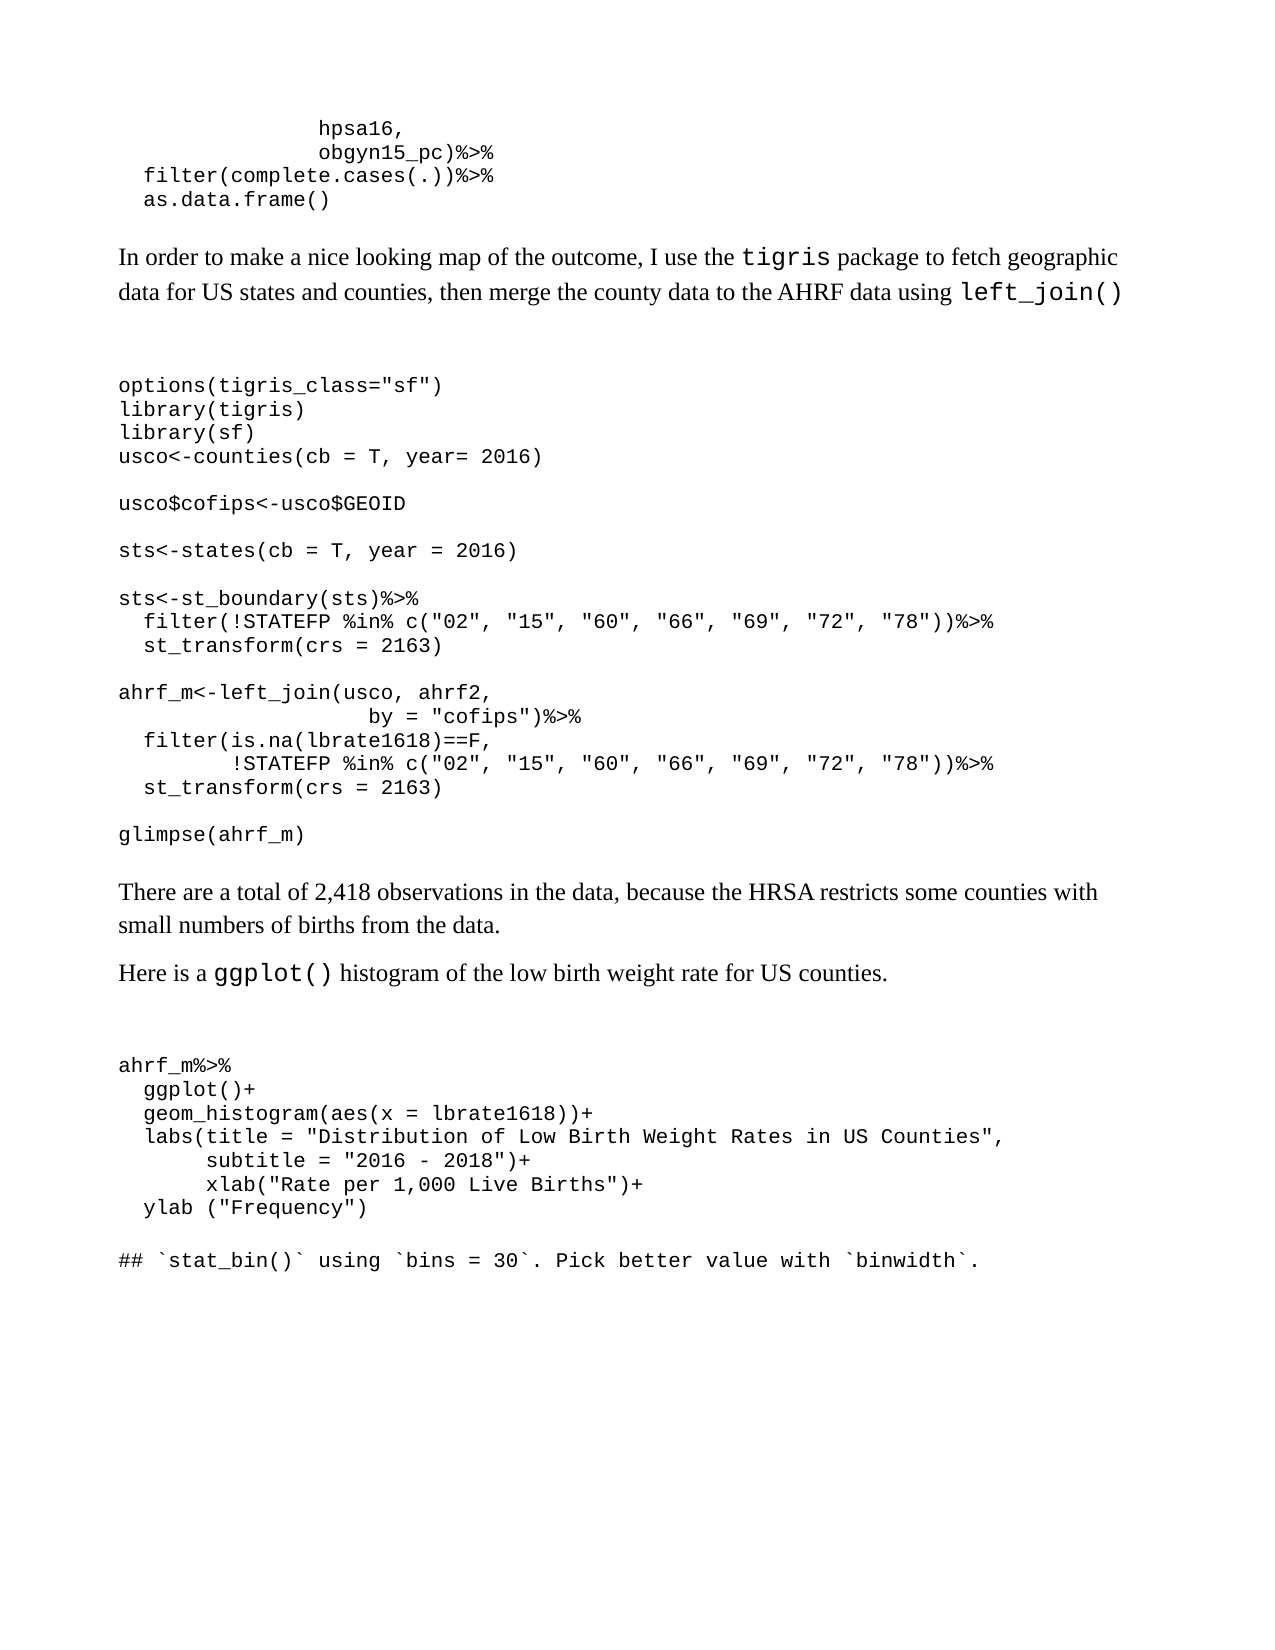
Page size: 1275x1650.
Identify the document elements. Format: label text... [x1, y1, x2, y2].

text ## `stat_bin()` using `bins = 30`. Pick better value with `binwidth`. [118, 1251, 1157, 1274]
text filter(complete.cases(.))%>% [118, 165, 1157, 189]
text There are a total of 2,418 observations in the data, because the HRSA restricts some counties with small numbers of births from the data. [118, 877, 1157, 939]
text !STATEFP %in% c("02", "15", "60", "66", "69", "72", "78"))%>% [118, 753, 1157, 777]
text Here is a ggplot() histogram of the low birth weight rate for US counties. [118, 958, 1157, 989]
text ggplot()+ [118, 1079, 1157, 1103]
text In order to make a nice looking map of the outcome, I use the tigris package to fetch geographic data for US states and counties, then merge the county data to the AHRF data using left_join() [118, 242, 1157, 308]
text obgyn15_pc)%>% [118, 142, 1157, 165]
text sts<-st_boundary(sts)%>% [118, 588, 1157, 611]
text labs(title = "Distribution of Low Birth Weight Rates in US Counties", [118, 1126, 1157, 1150]
text filter(is.na(lbrate1618)==F, [118, 729, 1157, 753]
text glimpse(ahrf_m) [118, 824, 1157, 848]
text st_transform(crs = 2163) [118, 777, 1157, 801]
text options(tigris_class="sf") [118, 375, 1157, 398]
text by = "cofips")%>% [118, 706, 1157, 729]
text xlab("Rate per 1,000 Live Births")+ [118, 1174, 1157, 1197]
text hpsa16, [118, 118, 1157, 142]
text usco<-counties(cb = T, year= 2016) [118, 446, 1157, 469]
text sts<-states(cb = T, year = 2016) [118, 540, 1157, 564]
text st_transform(crs = 2163) [118, 635, 1157, 659]
text usco$cofips<-usco$GEOID [118, 493, 1157, 517]
text filter(!STATEFP %in% c("02", "15", "60", "66", "69", "72", "78"))%>% [118, 611, 1157, 635]
text ylab ("Frequency") [118, 1197, 1157, 1221]
text subtitle = "2016 - 2018")+ [118, 1150, 1157, 1174]
text as.data.frame() [118, 189, 1157, 213]
text geom_histogram(aes(x = lbrate1618))+ [118, 1103, 1157, 1126]
text ahrf_m<-left_join(usco, ahrf2, [118, 682, 1157, 706]
text library(tigris) [118, 398, 1157, 422]
text library(sf) [118, 422, 1157, 446]
text ahrf_m%>% [118, 1056, 1157, 1079]
